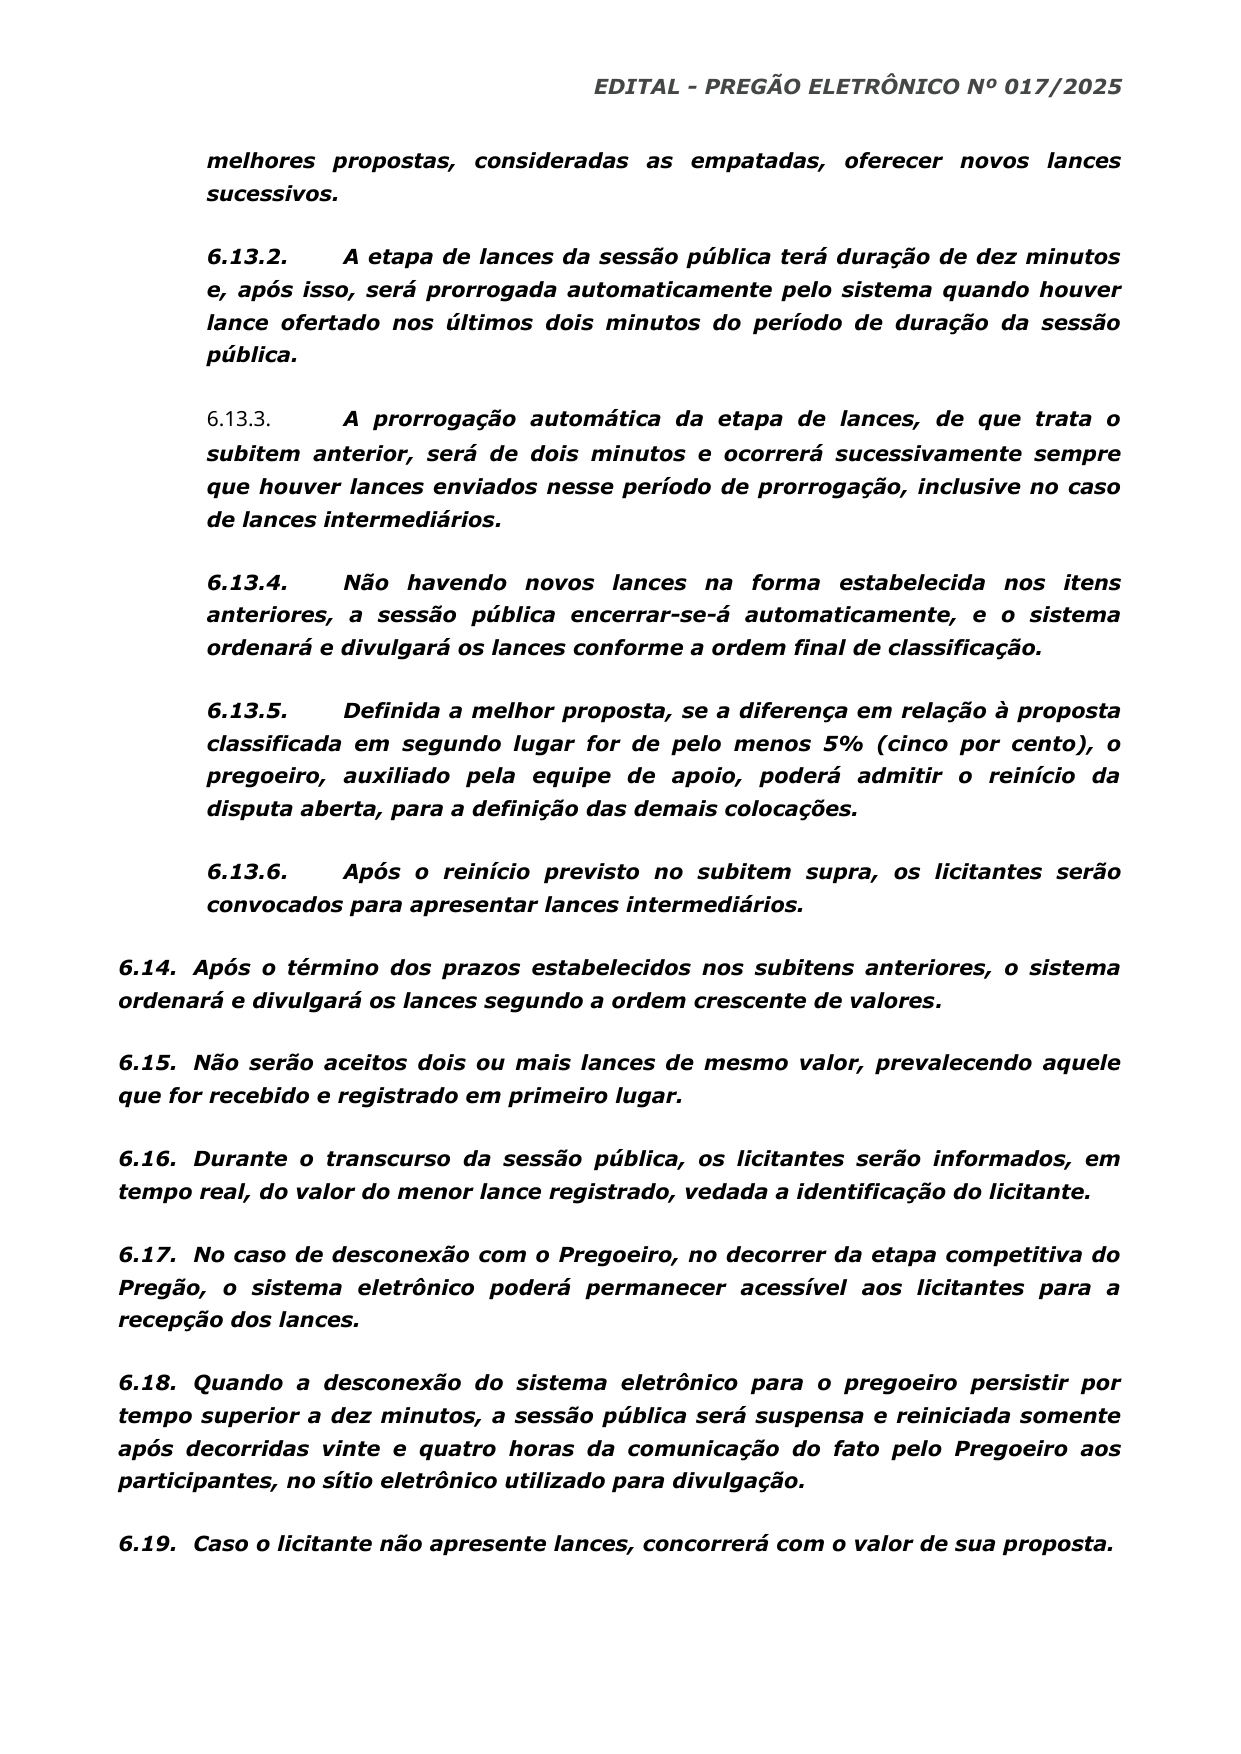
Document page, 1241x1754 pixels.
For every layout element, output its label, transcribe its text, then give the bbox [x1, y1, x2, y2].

list Após o término dos prazos estabelecidos nos subitens anteriores, o sistema ordenará e divulgará os lances segundo a ordem crescente de valores. [118, 954, 1122, 1012]
list Definida a melhor proposta, se a diferença em relação à proposta classificada em segundo lugar for de pelo menos 5% (cinco por cento), o pregoeiro, auxiliado pela equipe de apoio, poderá admitir o reinício da disputa aberta, para a definição das demais colocações. [207, 697, 1122, 821]
list A prorrogação automática da etapa de lances, de que trata o subitem anterior, será de dois minutos e ocorrerá sucessivamente sempre que houver lances enviados nesse período de prorrogação, inclusive no caso de lances intermediários. [207, 404, 1122, 531]
list Não havendo novos lances na forma estabelecida nos itens anteriores, a sessão pública encerrar-se-á automaticamente, e o sistema ordenará e divulgará os lances conforme a ordem final de classificação. [207, 569, 1122, 660]
list melhores propostas, consideradas as empatadas, oferecer novos lances sucessivos. [207, 148, 1122, 206]
list A etapa de lances da sessão pública terá duração de dez minutos e, após isso, será prorrogada automaticamente pelo sistema quando houver lance ofertado nos últimos dois minutos do período de duração da sessão pública. [207, 243, 1122, 367]
list Não serão aceitos dois ou mais lances de mesmo valor, prevalecendo aquele que for recebido e registrado em primeiro lugar. [118, 1050, 1122, 1108]
list Após o reinício previsto no subitem supra, os licitantes serão convocados para apresentar lances intermediários. [207, 859, 1122, 917]
list Caso o licitante não apresente lances, concorrerá com o valor de sua proposta. [118, 1531, 1122, 1556]
list Durante o transcurso da sessão pública, os licitantes serão informados, em tempo real, do valor do menor lance registrado, vedada a identificação do licitante. [118, 1146, 1122, 1204]
list Quando a desconexão do sistema eletrônico para o pregoeiro persistir por tempo superior a dez minutos, a sessão pública será suspensa e reiniciada somente após decorridas vinte e quatro horas da comunicação do fato pelo Pregoeiro aos participantes, no sítio eletrônico utilizado para divulgação. [118, 1369, 1122, 1493]
list No caso de desconexão com o Pregoeiro, no decorrer da etapa competitiva do Pregão, o sistema eletrônico poderá permanecer acessível aos licitantes para a recepção dos lances. [118, 1241, 1122, 1332]
